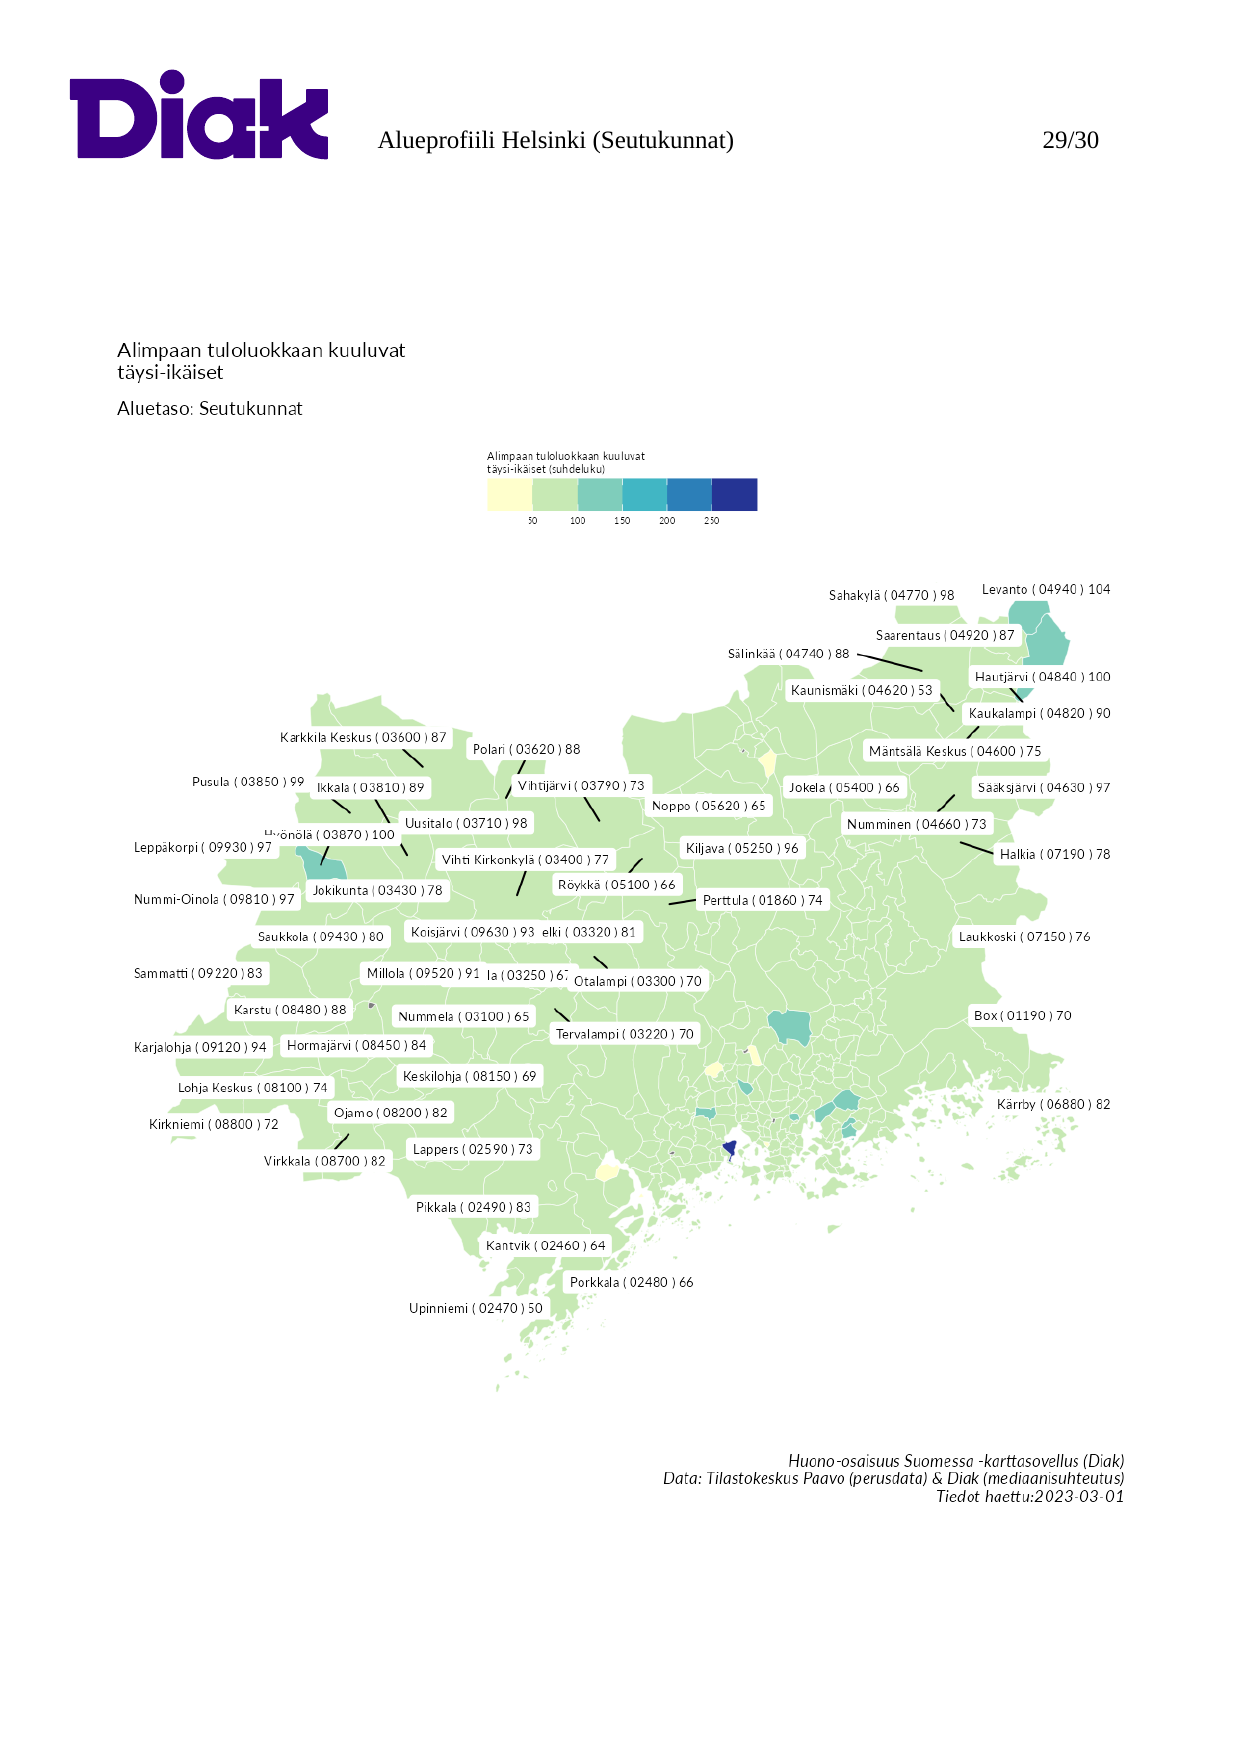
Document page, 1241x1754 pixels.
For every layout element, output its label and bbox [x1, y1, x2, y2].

picture [61, 196, 1179, 1651]
